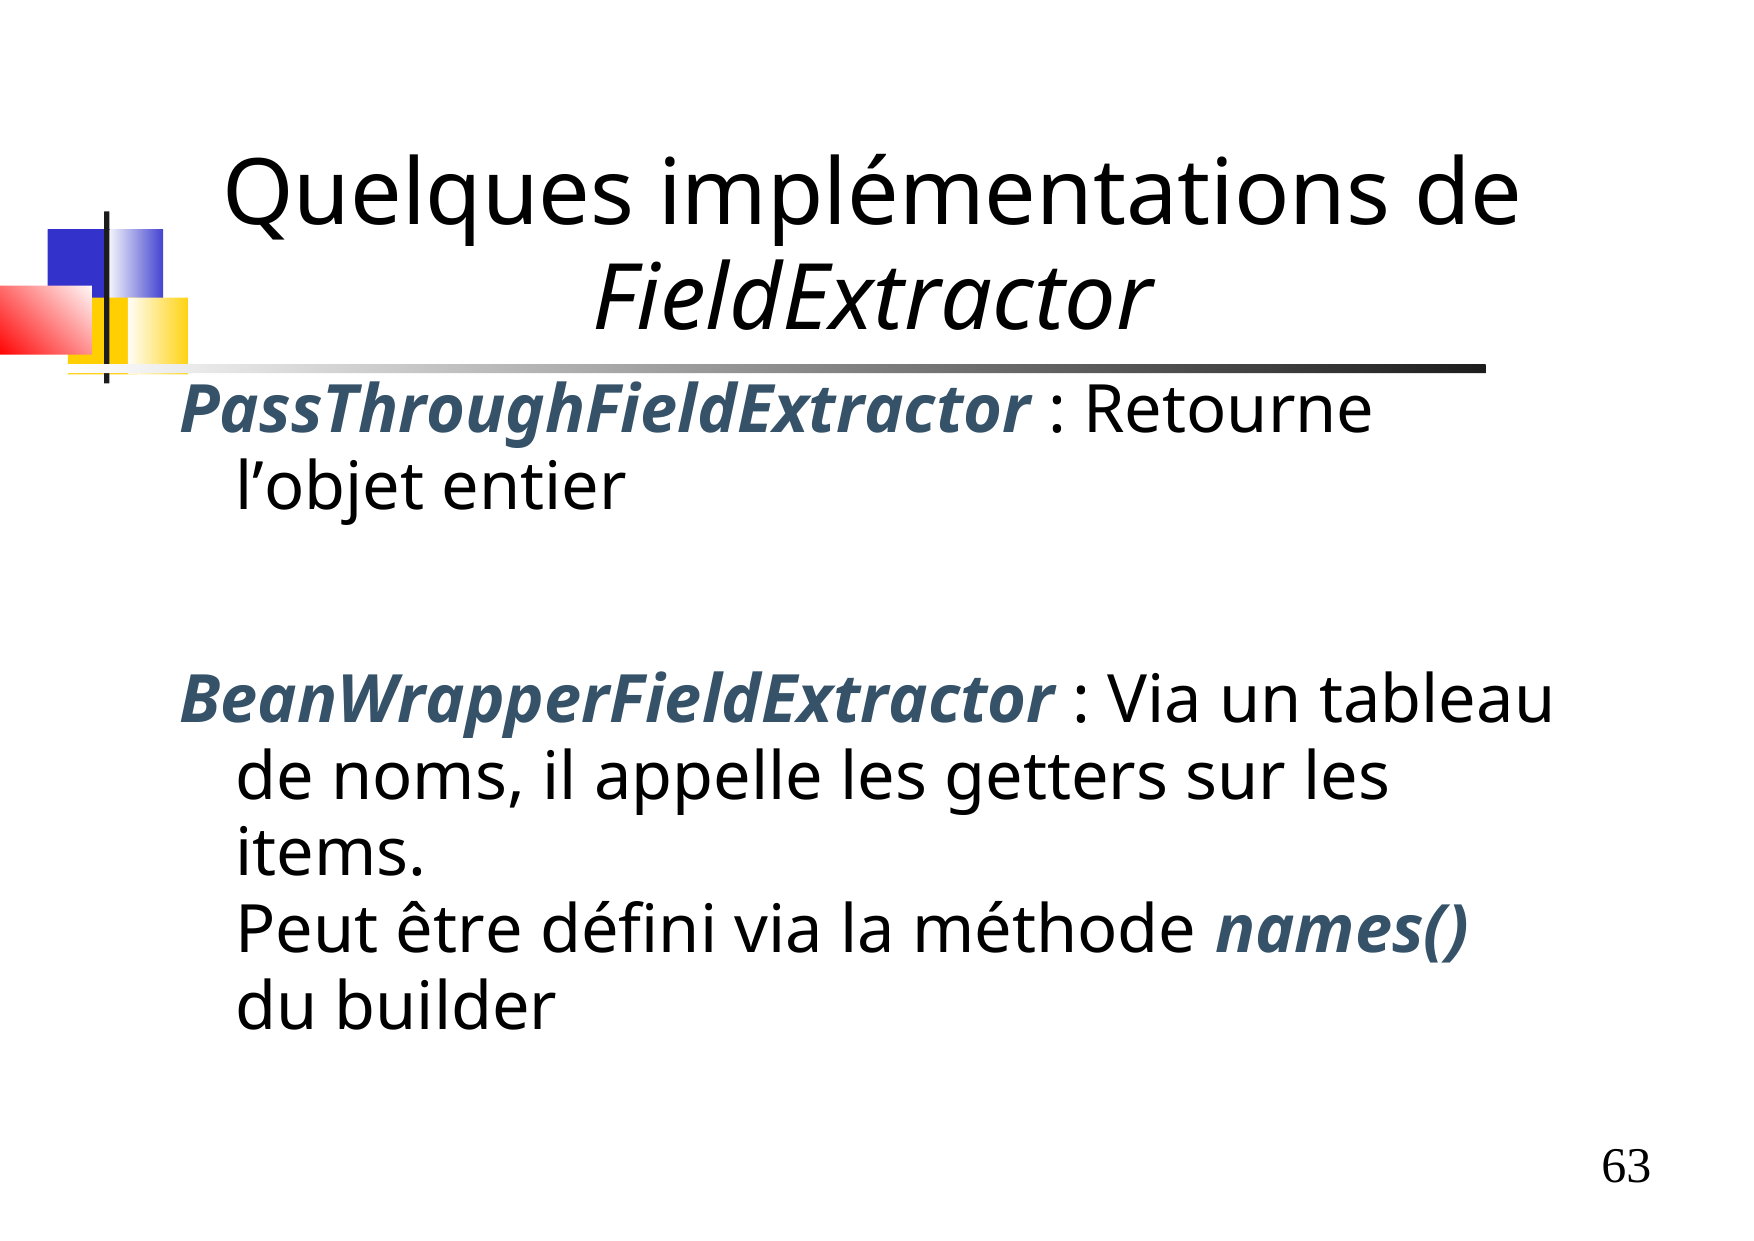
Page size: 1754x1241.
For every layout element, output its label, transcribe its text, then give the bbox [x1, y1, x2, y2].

list PassThroughFieldExtractor : Retourne l’objet entier BeanWrapperFieldExtractor : Via un tableau de noms, il appelle les getters sur les items. Peut être défini via la méthode names() du builder [179, 371, 1567, 1091]
title Quelques implémentations de FieldExtractor [179, 139, 1567, 351]
